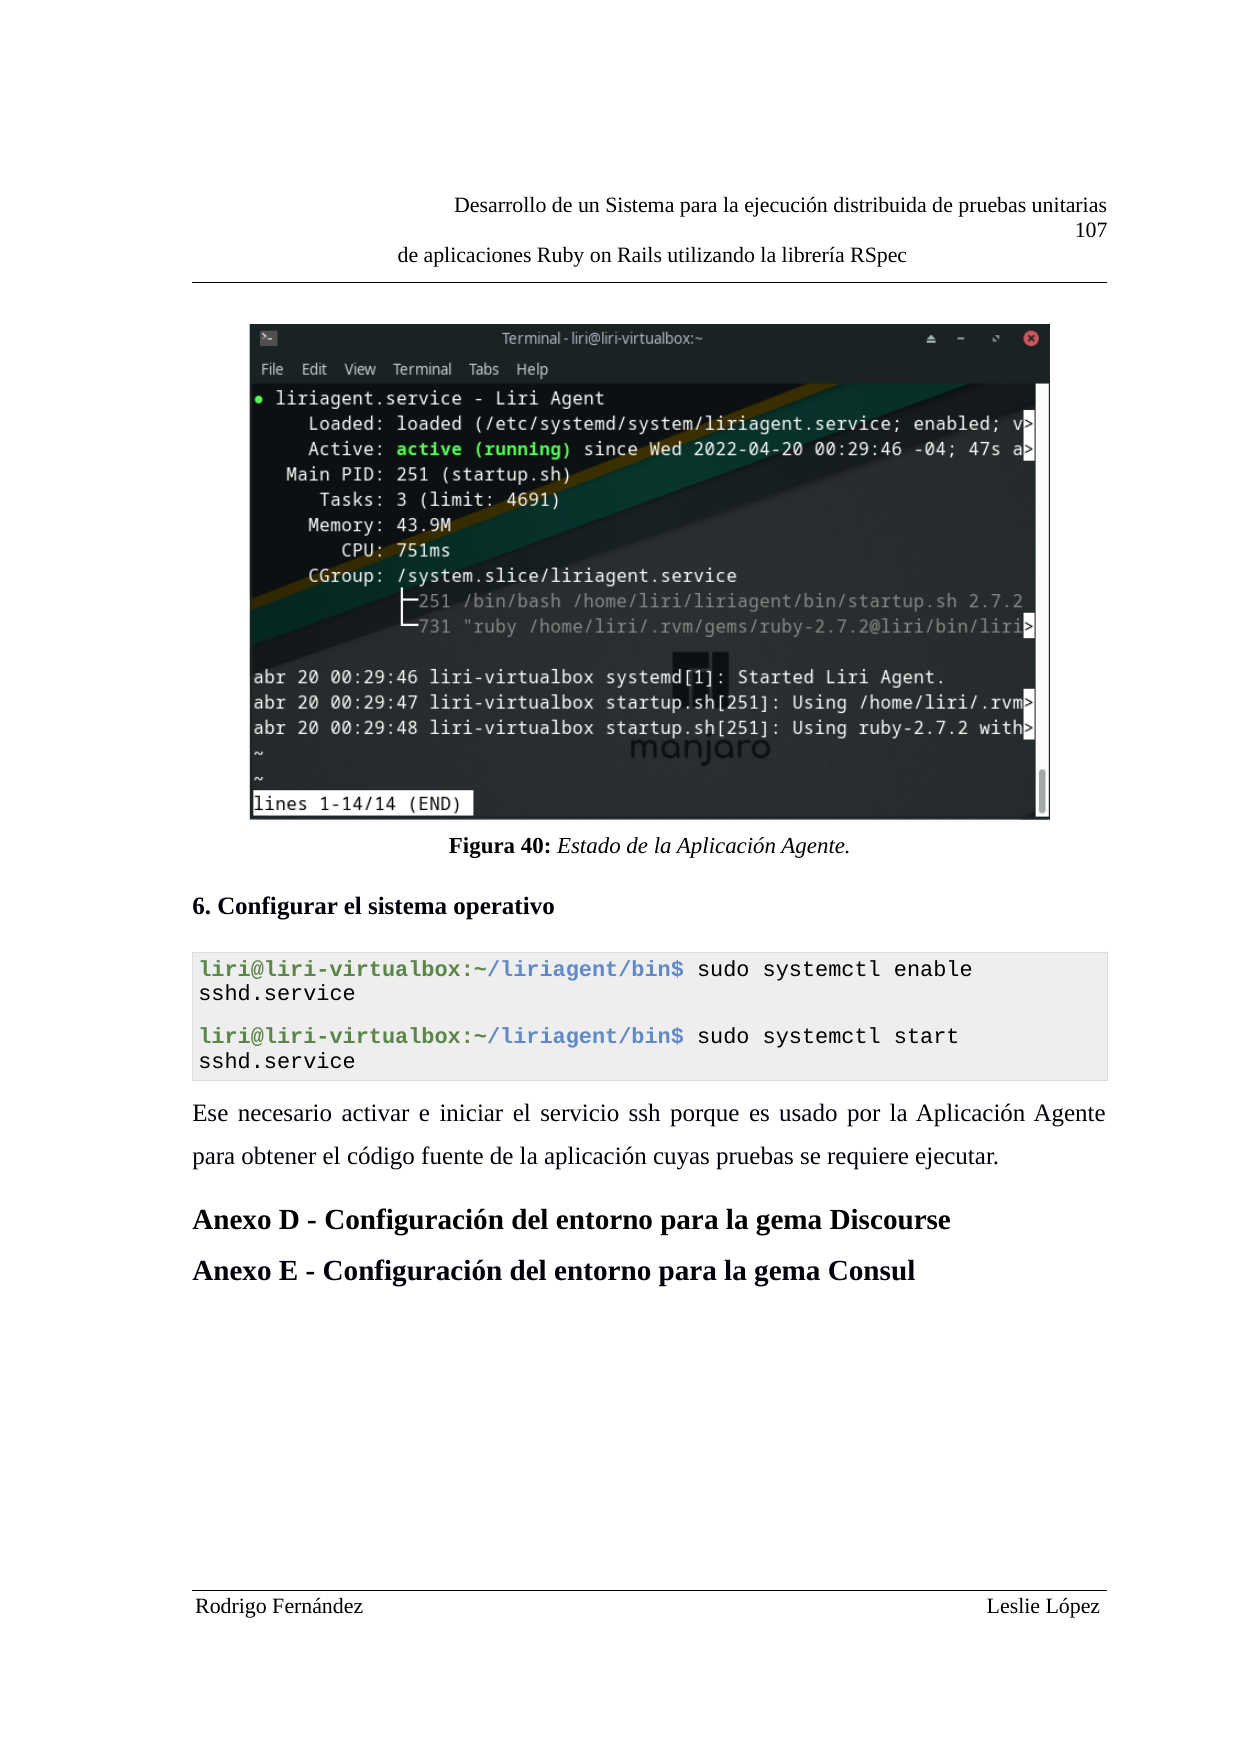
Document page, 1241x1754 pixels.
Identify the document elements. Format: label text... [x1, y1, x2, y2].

text Figura 40: Estado de la Aplicación Agente. [249, 832, 1050, 859]
text Ese necesario activar e iniciar el servicio ssh porque es usado por la Aplicación Agente para obtener el código fuente de la aplicación cuyas pruebas se requiere ejecutar. [192, 1098, 1107, 1170]
text liri@liri-virtualbox:~/liriagent/bin$ sudo systemctl start sshd.service [193, 1019, 1107, 1080]
list Anexo D - Configuración del entorno para la gema Discourse [192, 1202, 1107, 1236]
text 6. Configurar el sistema operativo [192, 891, 1107, 919]
picture [249, 324, 1050, 820]
text liri@liri-virtualbox:~/liriagent/bin$ sudo systemctl enable sshd.service [193, 953, 1107, 1007]
list Anexo E - Configuración del entorno para la gema Consul [192, 1253, 1107, 1287]
